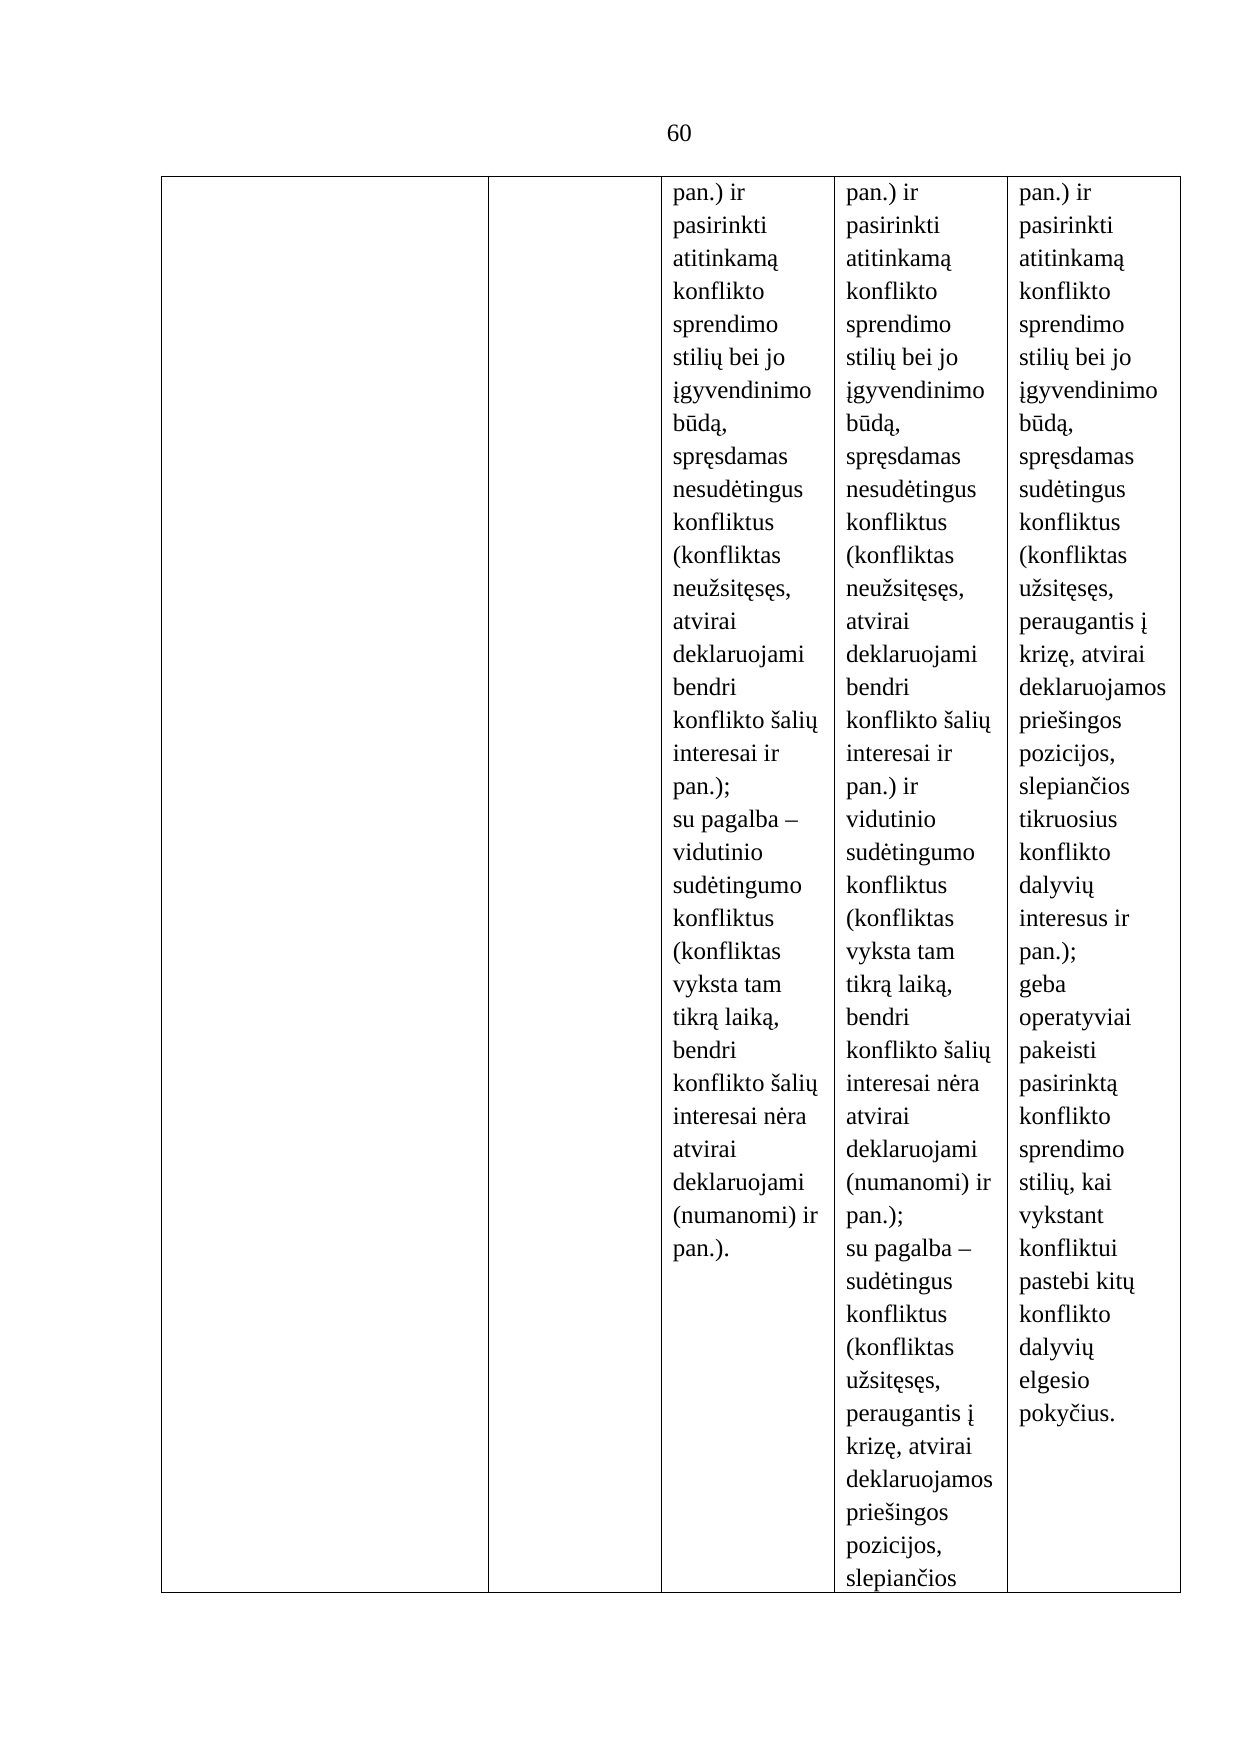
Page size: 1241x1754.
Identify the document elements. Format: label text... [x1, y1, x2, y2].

table_cell pan.) ir pasirinkti atitinkamą konflikto sprendimo stilių bei jo įgyvendinimo būdą, spręsdamas sudėtingus konfliktus (konfliktas užsitęsęs, peraugantis į krizę, atvirai deklaruojamos priešingos pozicijos, slepiančios tikruosius konflikto dalyvių interesus ir pan.); geba operatyviai pakeisti pasirinktą konflikto sprendimo stilių, kai vykstant konfliktui pastebi kitų konflikto dalyvių elgesio pokyčius. [1008, 177, 1180, 1592]
table_cell pan.) ir pasirinkti atitinkamą konflikto sprendimo stilių bei jo įgyvendinimo būdą, spręsdamas nesudėtingus konfliktus (konfliktas neužsitęsęs, atvirai deklaruojami bendri konflikto šalių interesai ir pan.) ir vidutinio sudėtingumo konfliktus (konfliktas vyksta tam tikrą laiką, bendri konflikto šalių interesai nėra atvirai deklaruojami (numanomi) ir pan.); su pagalba – sudėtingus konfliktus (konfliktas užsitęsęs, peraugantis į krizę, atvirai deklaruojamos priešingos pozicijos, slepiančios [835, 177, 1007, 1592]
table_cell [489, 177, 661, 1592]
table_cell [162, 177, 488, 1592]
table_cell pan.) ir pasirinkti atitinkamą konflikto sprendimo stilių bei jo įgyvendinimo būdą, spręsdamas nesudėtingus konfliktus (konfliktas neužsitęsęs, atvirai deklaruojami bendri konflikto šalių interesai ir pan.); su pagalba – vidutinio sudėtingumo konfliktus (konfliktas vyksta tam tikrą laiką, bendri konflikto šalių interesai nėra atvirai deklaruojami (numanomi) ir pan.). [662, 177, 834, 1592]
